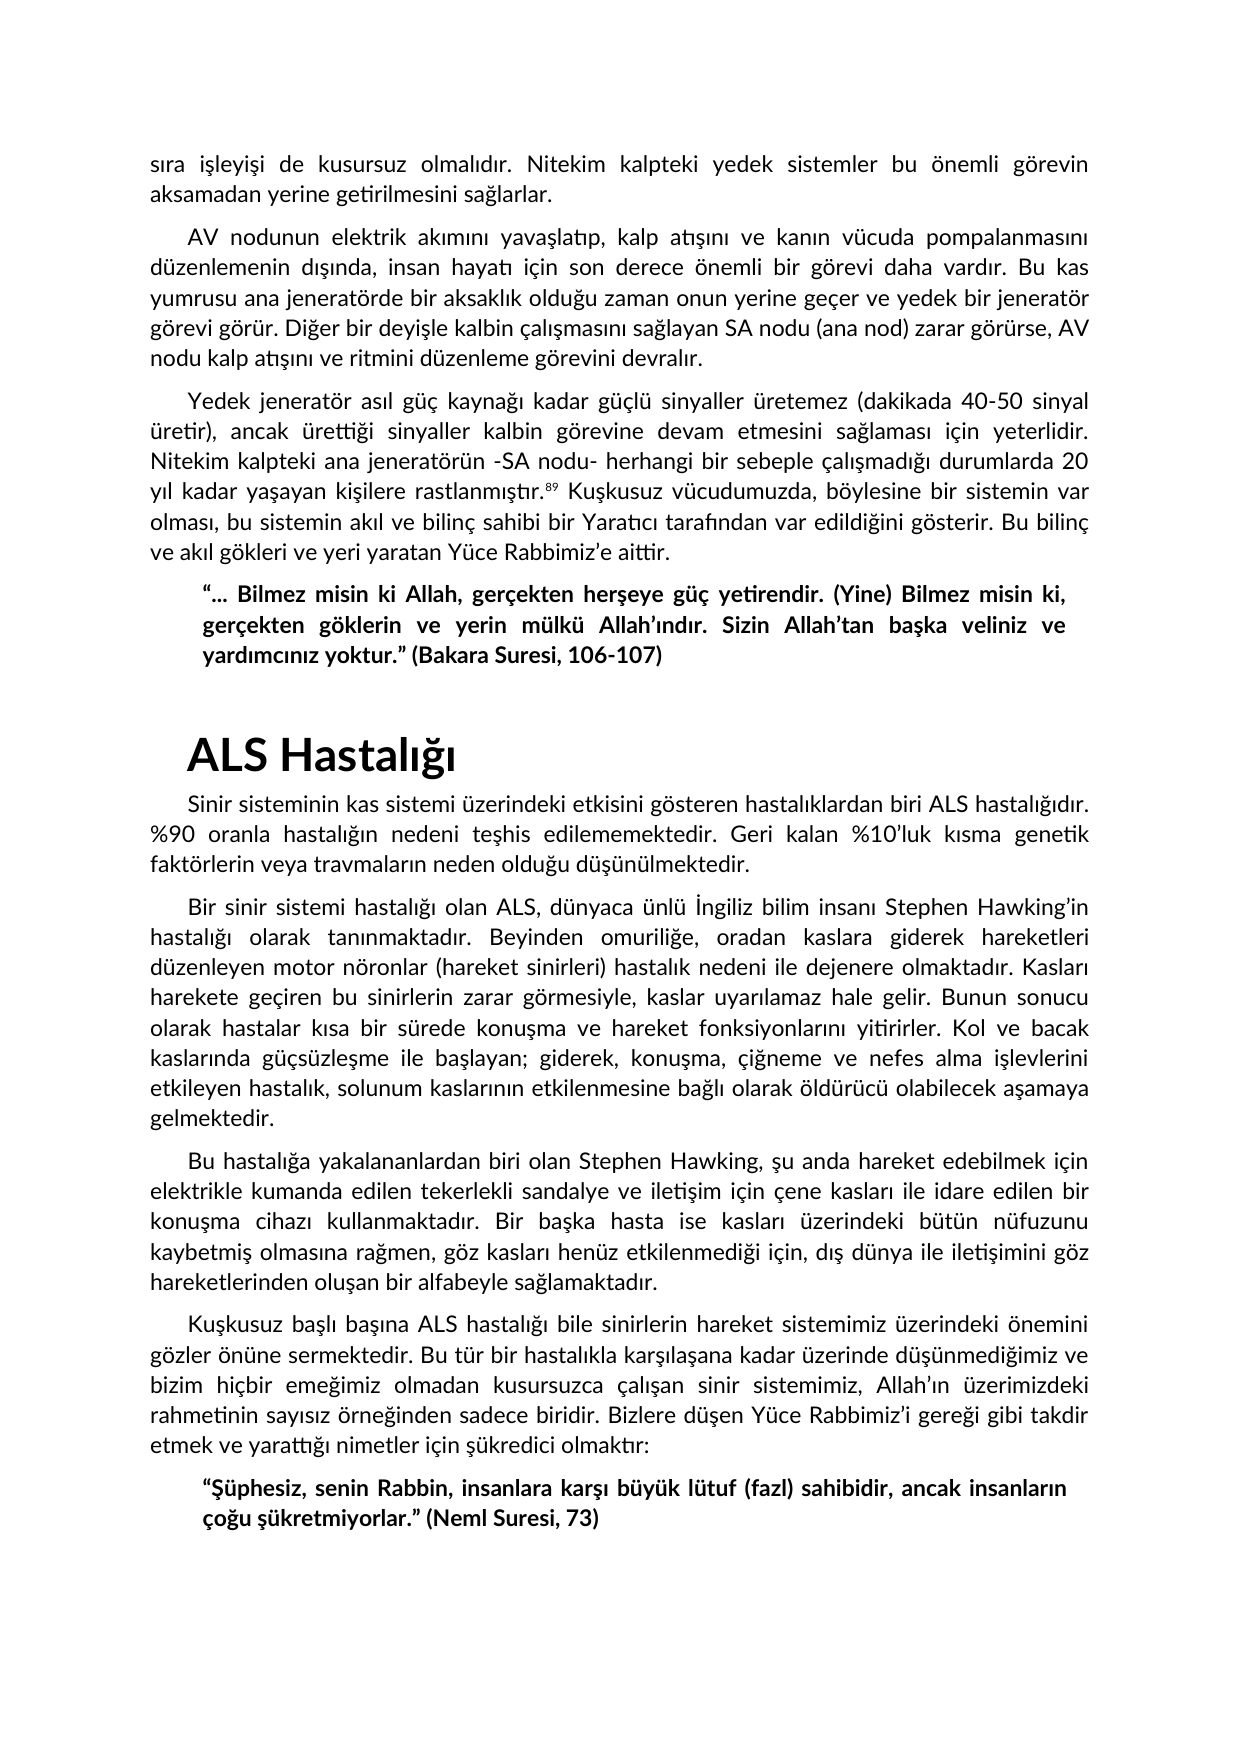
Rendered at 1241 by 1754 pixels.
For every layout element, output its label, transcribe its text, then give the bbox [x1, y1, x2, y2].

text Bir sinir sistemi hastalığı olan ALS, dünyaca ünlü İngiliz bilim insanı Stephen Hawking’in hastalığı olarak tanınmaktadır. Beyinden omuriliğe, oradan kaslara giderek hareketleri düzenleyen motor nöronlar (hareket sinirleri) hastalık nedeni ile dejenere olmaktadır. Kasları harekete geçiren bu sinirlerin zarar görmesiyle, kaslar uyarılamaz hale gelir. Bunun sonucu olarak hastalar kısa bir sürede konuşma ve hareket fonksiyonlarını yitirirler. Kol ve bacak kaslarında güçsüzleşme ile başlayan; giderek, konuşma, çiğneme ve nefes alma işlevlerini etkileyen hastalık, solunum kaslarının etkilenmesine bağlı olarak öldürücü olabilecek aşamaya gelmektedir. [150, 892, 1090, 1131]
text Bu hastalığa yakalananlardan biri olan Stephen Hawking, şu anda hareket edebilmek için elektrikle kumanda edilen tekerlekli sandalye ve iletişim için çene kasları ile idare edilen bir konuşma cihazı kullanmaktadır. Bir başka hasta ise kasları üzerindeki bütün nüfuzunu kaybetmiş olmasına rağmen, göz kasları henüz etkilenmediği için, dış dünya ile iletişimini göz hareketlerinden oluşan bir alfabeyle sağlamaktadır. [150, 1147, 1090, 1295]
text “Şüphesiz, senin Rabbin, insanlara karşı büyük lütuf (fazl) sahibidir, ancak insanların çoğu şükretmiyorlar.” (Neml Suresi, 73) [202, 1474, 1068, 1531]
text Sinir sisteminin kas sistemi üzerindeki etkisini gösteren hastalıklardan biri ALS hastalığıdır. %90 oranla hastalığın nedeni teşhis edilememektedir. Geri kalan %10’luk kısma genetik faktörlerin veya travmaların neden olduğu düşünülmektedir. [150, 789, 1090, 877]
text sıra işleyişi de kusursuz olmalıdır. Nitekim kalpteki yedek sistemler bu önemli görevin aksamadan yerine getirilmesini sağlarlar. [150, 150, 1090, 208]
subtitle ALS Hastalığı [187, 726, 1090, 781]
text “... Bilmez misin ki Allah, gerçekten herşeye güç yetirendir. (Yine) Bilmez misin ki, gerçekten göklerin ve yerin mülkü Allah’ındır. Sizin Allah’tan başka veliniz ve yardımcınız yoktur.” (Bakara Suresi, 106-107) [202, 580, 1068, 668]
text Kuşkusuz başlı başına ALS hastalığı bile sinirlerin hareket sistemimiz üzerindeki önemini gözler önüne sermektedir. Bu tür bir hastalıkla karşılaşana kadar üzerinde düşünmediğimiz ve bizim hiçbir emeğimiz olmadan kusursuzca çalışan sinir sistemimiz, Allah’ın üzerimizdeki rahmetinin sayısız örneğinden sadece biridir. Bizlere düşen Yüce Rabbimiz’i gereği gibi takdir etmek ve yarattığı nimetler için şükredici olmaktır: [150, 1310, 1090, 1458]
text AV nodunun elektrik akımını yavaşlatıp, kalp atışını ve kanın vücuda pompalanmasını düzenlemenin dışında, insan hayatı için son derece önemli bir görevi daha vardır. Bu kas yumrusu ana jeneratörde bir aksaklık olduğu zaman onun yerine geçer ve yedek bir jeneratör görevi görür. Diğer bir deyişle kalbin çalışmasını sağlayan SA nodu (ana nod) zarar görürse, AV nodu kalp atışını ve ritmini düzenleme görevini devralır. [150, 223, 1090, 371]
text Yedek jeneratör asıl güç kaynağı kadar güçlü sinyaller üretemez (dakikada 40-50 sinyal üretir), ancak ürettiği sinyaller kalbin görevine devam etmesini sağlaması için yeterlidir. Nitekim kalpteki ana jeneratörün -SA nodu- herhangi bir sebeple çalışmadığı durumlarda 20 yıl kadar yaşayan kişilere rastlanmıştır.89 Kuşkusuz vücudumuzda, böylesine bir sistemin var olması, bu sistemin akıl ve bilinç sahibi bir Yaratıcı tarafından var edildiğini gösterir. Bu bilinç ve akıl gökleri ve yeri yaratan Yüce Rabbimiz’e aittir. [150, 386, 1090, 565]
